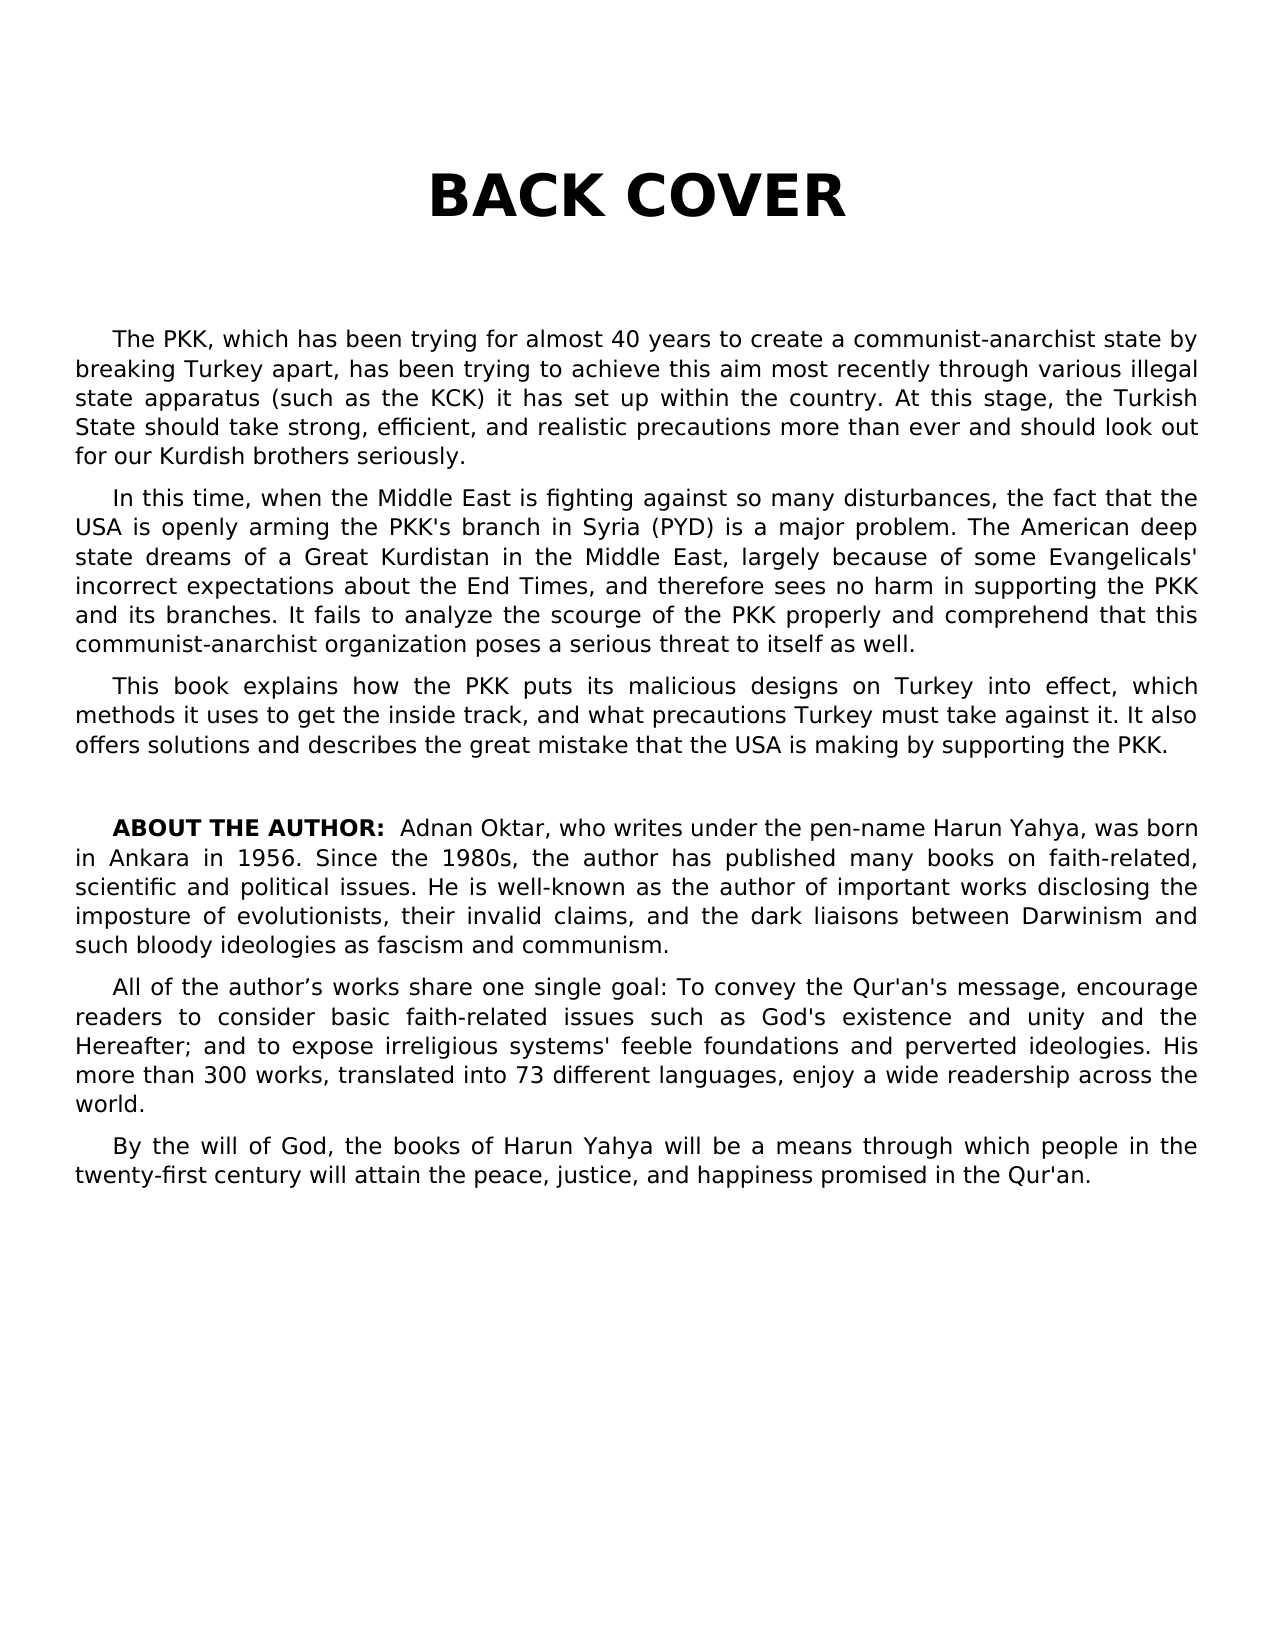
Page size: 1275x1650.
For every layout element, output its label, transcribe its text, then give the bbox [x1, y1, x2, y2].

text By the will of God, the books of Harun Yahya will be a means through which people in the twenty-first century will attain the peace, justice, and happiness promised in the Qur'an. [75, 1133, 1200, 1189]
text This book explains how the PKK puts its malicious designs on Turkey into effect, which methods it uses to get the inside track, and what precautions Turkey must take against it. It also offers solutions and describes the great mistake that the USA is making by supporting the PKK. [75, 673, 1200, 759]
text The PKK, which has been trying for almost 40 years to create a communist-anarchist state by breaking Turkey apart, has been trying to achieve this aim most recently through various illegal state apparatus (such as the KCK) it has set up within the country. At this stage, the Turkish State should take strong, efficient, and realistic precautions more than ever and should look out for our Kurdish brothers seriously. [75, 326, 1200, 470]
text In this time, when the Middle East is fighting against so many disturbances, the fact that the USA is openly arming the PKK's branch in Syria (PYD) is a major problem. The American deep state dreams of a Great Kurdistan in the Middle East, largely because of some Evangelicals' incorrect expectations about the End Times, and therefore sees no harm in supporting the PKK and its branches. It fails to analyze the scourge of the PKK properly and comprehend that this communist-anarchist organization poses a serious threat to itself as well. [75, 485, 1200, 658]
text All of the author’s works share one single goal: To convey the Qur'an's message, encourage readers to consider basic faith-related issues such as God's existence and unity and the Hereafter; and to expose irreligious systems' feeble foundations and perverted ideologies. His more than 300 works, translated into 73 different languages, enjoy a wide readership across the world. [75, 974, 1200, 1118]
text ABOUT THE AUTHOR: Adnan Oktar, who writes under the pen-name Harun Yahya, was born in Ankara in 1956. Since the 1980s, the author has published many books on faith-related, scientific and political issues. He is well-known as the author of important works disclosing the imposture of evolutionists, their invalid claims, and the dark liaisons between Darwinism and such bloody ideologies as fascism and communism. [75, 816, 1200, 959]
subtitle BACK COVER [75, 162, 1200, 230]
